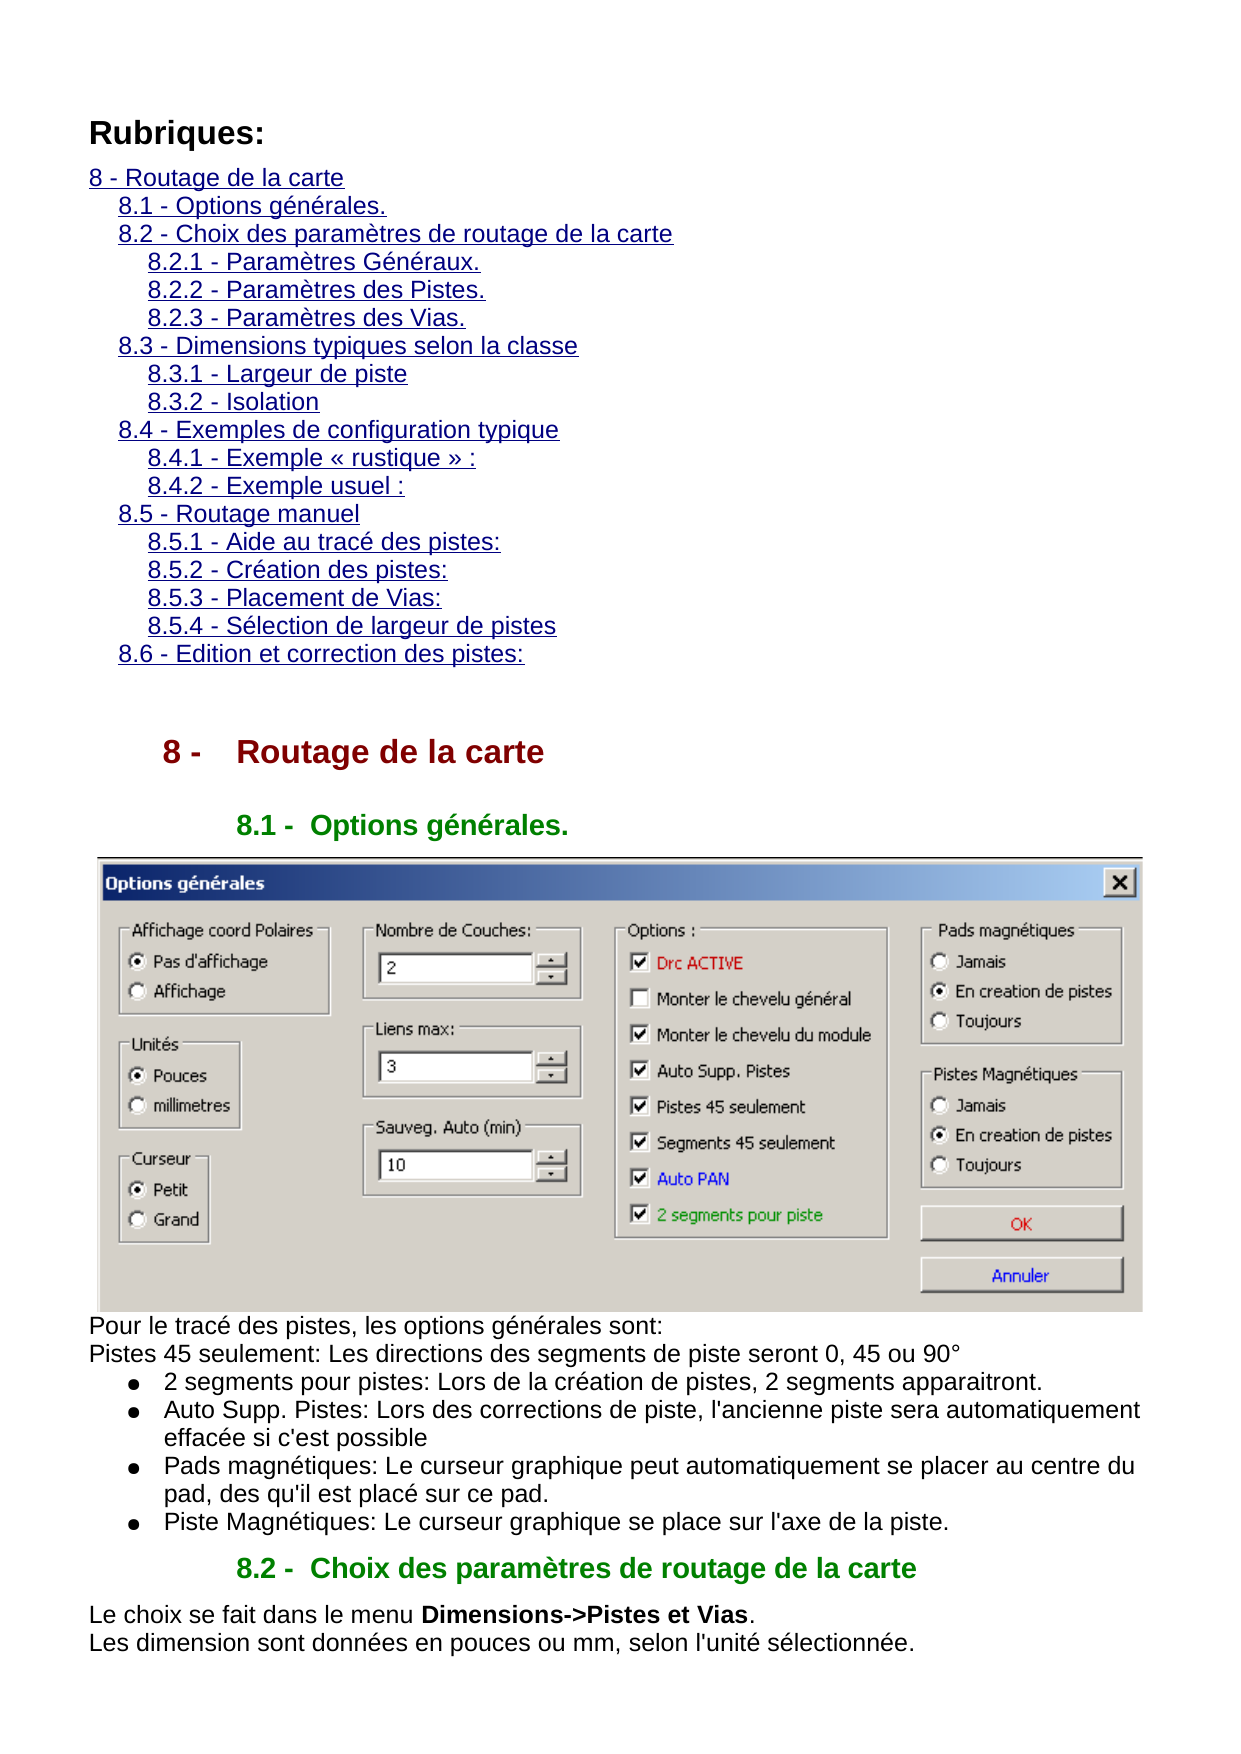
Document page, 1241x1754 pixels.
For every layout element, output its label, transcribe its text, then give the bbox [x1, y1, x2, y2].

text 8.5.4 - Sélection de largeur de pistes [147, 612, 1152, 640]
text 8.5 - Routage manuel [118, 500, 1152, 528]
text 8.4 - Exemples de configuration typique [118, 416, 1152, 444]
text Les dimension sont données en pouces ou mm, selon l'unité sélectionnée. [88, 1629, 1152, 1657]
picture [97, 857, 1143, 1312]
text 8.2.3 - Paramètres des Vias. [147, 304, 1152, 332]
text 8.4.1 - Exemple « rustique » : [147, 444, 1152, 472]
text 8.5.1 - Aide au tracé des pistes: [147, 528, 1152, 556]
subtitle Choix des paramètres de routage de la carte [162, 1552, 1152, 1585]
text 8.5.3 - Placement de Vias: [147, 584, 1152, 612]
list Pads magnétiques: Le curseur graphique peut automatiquement se placer au centre du pad, des qu'il est placé sur ce pad. [126, 1452, 1152, 1508]
subtitle Routage de la carte [88, 733, 1152, 771]
text 8.5.2 - Création des pistes: [147, 556, 1152, 584]
text 8.6 - Edition et correction des pistes: [118, 640, 1152, 668]
text 8 - Routage de la carte [88, 163, 1152, 192]
text 8.1 - Options générales. [118, 192, 1152, 219]
subtitle Rubriques: [88, 113, 1152, 151]
text Pistes 45 seulement: Les directions des segments de piste seront 0, 45 ou 90° [88, 1340, 1152, 1368]
text 8.3.2 - Isolation [147, 388, 1152, 416]
text 8.2.1 - Paramètres Généraux. [147, 248, 1152, 276]
text 8.2.2 - Paramètres des Pistes. [147, 276, 1152, 304]
list Piste Magnétiques: Le curseur graphique se place sur l'axe de la piste. [126, 1508, 1152, 1536]
text 8.4.2 - Exemple usuel : [147, 472, 1152, 500]
list Auto Supp. Pistes: Lors des corrections de piste, l'ancienne piste sera automatiquement effacée si c'est possible [126, 1396, 1152, 1452]
text 8.3.1 - Largeur de piste [147, 360, 1152, 388]
list 2 segments pour pistes: Lors de la création de pistes, 2 segments apparaitront. [126, 1368, 1152, 1396]
text 8.2 - Choix des paramètres de routage de la carte [118, 219, 1152, 248]
text Pour le tracé des pistes, les options générales sont: [88, 1312, 1152, 1340]
text Le choix se fait dans le menu Dimensions->Pistes et Vias. [88, 1601, 1152, 1629]
text 8.3 - Dimensions typiques selon la classe [118, 332, 1152, 360]
subtitle Options générales. [162, 808, 1152, 841]
